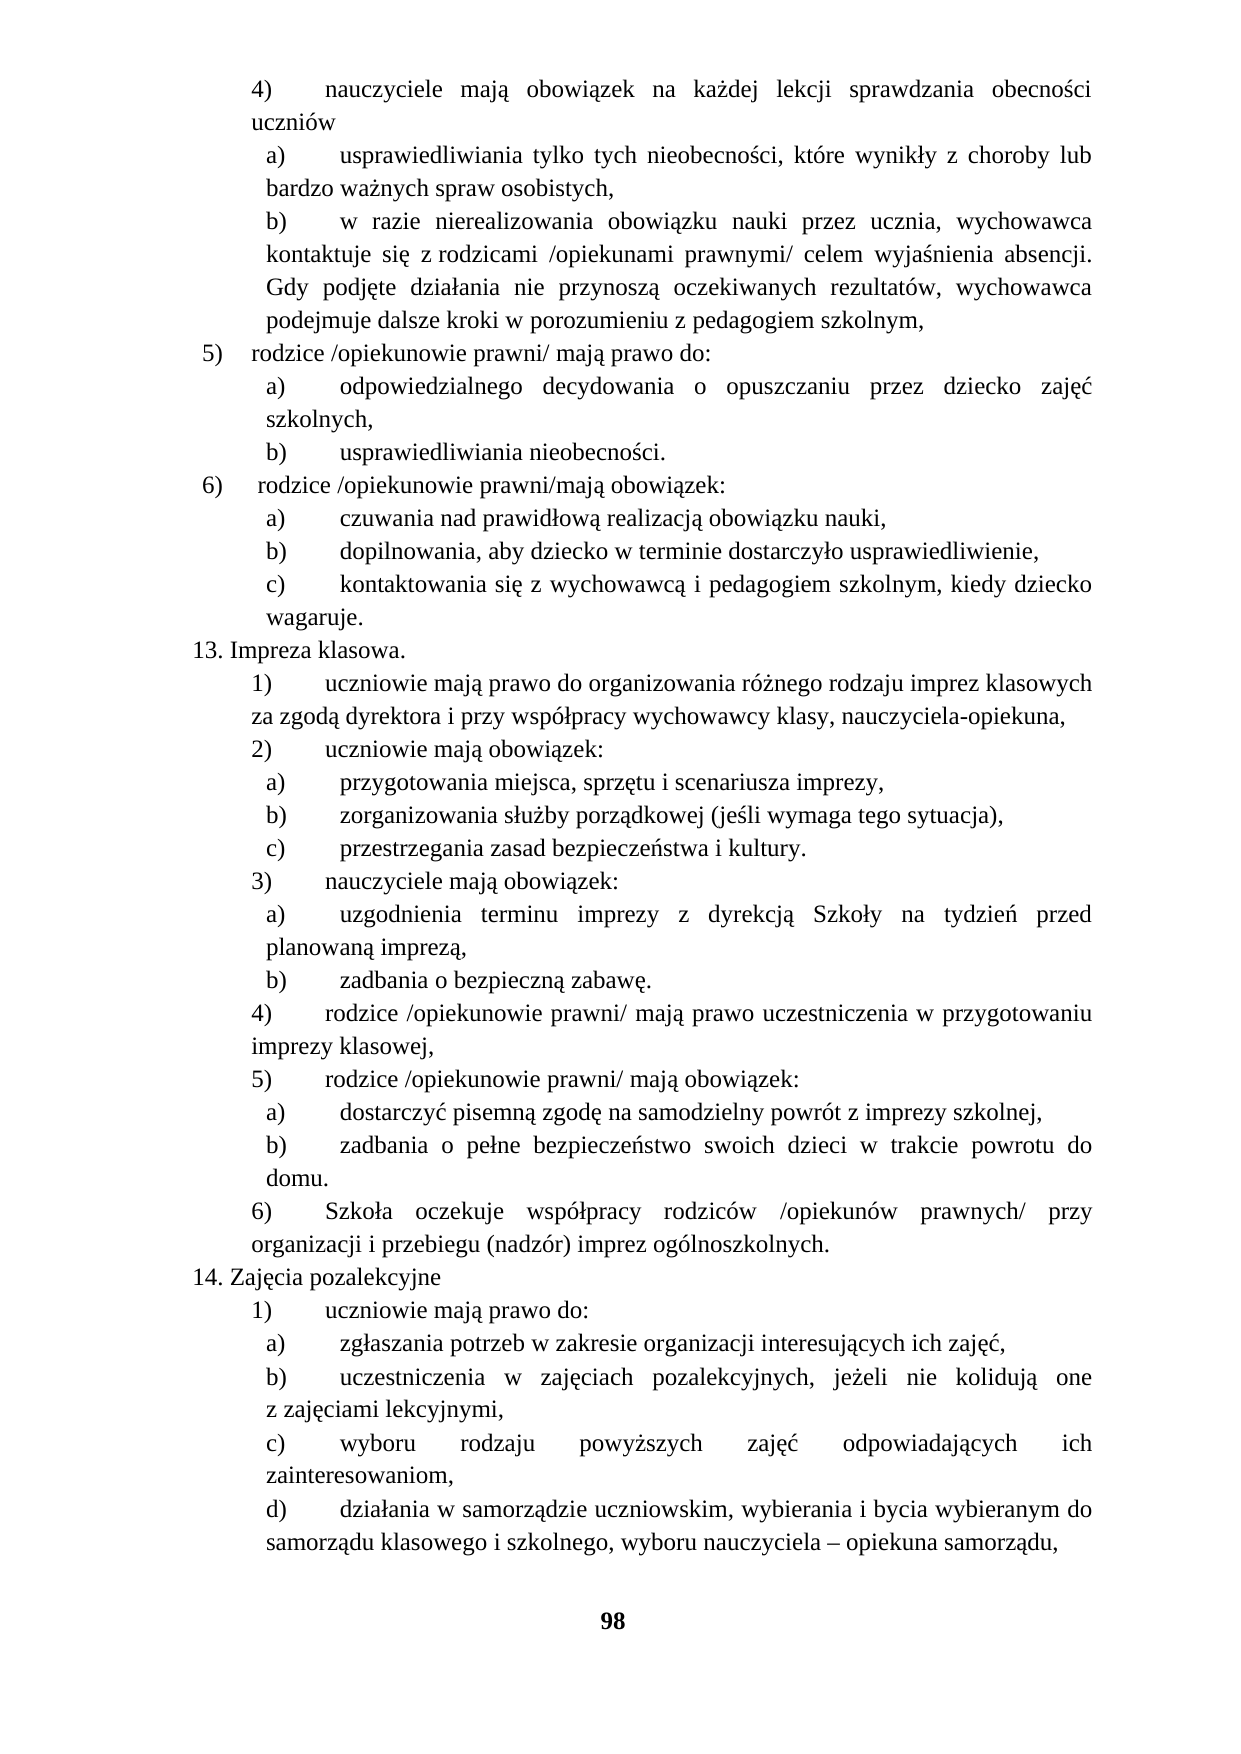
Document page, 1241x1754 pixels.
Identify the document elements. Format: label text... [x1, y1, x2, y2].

list uczniowie mają prawo do: [251, 1296, 1093, 1324]
list zadbania o bezpieczną zabawę. [266, 965, 1093, 994]
list zadbania o pełne bezpieczeństwo swoich dzieci w trakcie powrotu do domu. [266, 1130, 1093, 1192]
list czuwania nad prawidłową realizacją obowiązku nauki, [266, 503, 1093, 532]
list uczniowie mają prawo do organizowania różnego rodzaju imprez klasowych za zgodą dyrektora i przy współpracy wychowawcy klasy, nauczyciela-opiekuna, [251, 668, 1093, 730]
list zgłaszania potrzeb w zakresie organizacji interesujących ich zajęć, [266, 1328, 1093, 1357]
list odpowiedzialnego decydowania o opuszczaniu przez dziecko zajęć szkolnych, [266, 371, 1093, 433]
list uczestniczenia w zajęciach pozalekcyjnych, jeżeli nie kolidują one z zajęciami lekcyjnymi, [266, 1362, 1093, 1423]
list rodzice /opiekunowie prawni/mają obowiązek: [202, 470, 1093, 499]
list usprawiedliwiania nieobecności. [266, 437, 1093, 466]
list w razie nierealizowania obowiązku nauki przez ucznia, wychowawca kontaktuje się z rodzicami /opiekunami prawnymi/ celem wyjaśnienia absencji. Gdy podjęte działania nie przynoszą oczekiwanych rezultatów, wychowawca podejmuje dalsze kroki w porozumieniu z pedagogiem szkolnym, [266, 206, 1093, 334]
list rodzice /opiekunowie prawni/ mają prawo uczestniczenia w przygotowaniu imprezy klasowej, [251, 998, 1093, 1060]
list Impreza klasowa. [192, 635, 1093, 664]
list nauczyciele mają obowiązek: [251, 866, 1093, 895]
list zorganizowania służby porządkowej (jeśli wymaga tego sytuacja), [266, 800, 1093, 829]
list działania w samorządzie uczniowskim, wybierania i bycia wybieranym do samorządu klasowego i szkolnego, wyboru nauczyciela – opiekuna samorządu, [266, 1494, 1093, 1555]
list Zajęcia pozalekcyjne [192, 1262, 1093, 1291]
list wyboru rodzaju powyższych zajęć odpowiadających ich zainteresowaniom, [266, 1428, 1093, 1489]
list uzgodnienia terminu imprezy z dyrekcją Szkoły na tydzień przed planowaną imprezą, [266, 899, 1093, 961]
list przestrzegania zasad bezpieczeństwa i kultury. [266, 833, 1093, 862]
list dostarczyć pisemną zgodę na samodzielny powrót z imprezy szkolnej, [266, 1097, 1093, 1126]
list rodzice /opiekunowie prawni/ mają prawo do: [202, 338, 1093, 367]
list Szkoła oczekuje współpracy rodziców /opiekunów prawnych/ przy organizacji i przebiegu (nadzór) imprez ogólnoszkolnych. [251, 1196, 1093, 1258]
list dopilnowania, aby dziecko w terminie dostarczyło usprawiedliwienie, [266, 536, 1093, 565]
list uczniowie mają obowiązek: [251, 734, 1093, 763]
list nauczyciele mają obowiązek na każdej lekcji sprawdzania obecności uczniów [251, 74, 1093, 136]
list kontaktowania się z wychowawcą i pedagogiem szkolnym, kiedy dziecko wagaruje. [266, 569, 1093, 631]
list usprawiedliwiania tylko tych nieobecności, które wynikły z choroby lub bardzo ważnych spraw osobistych, [266, 140, 1093, 202]
list rodzice /opiekunowie prawni/ mają obowiązek: [251, 1064, 1093, 1093]
list przygotowania miejsca, sprzętu i scenariusza imprezy, [266, 767, 1093, 796]
